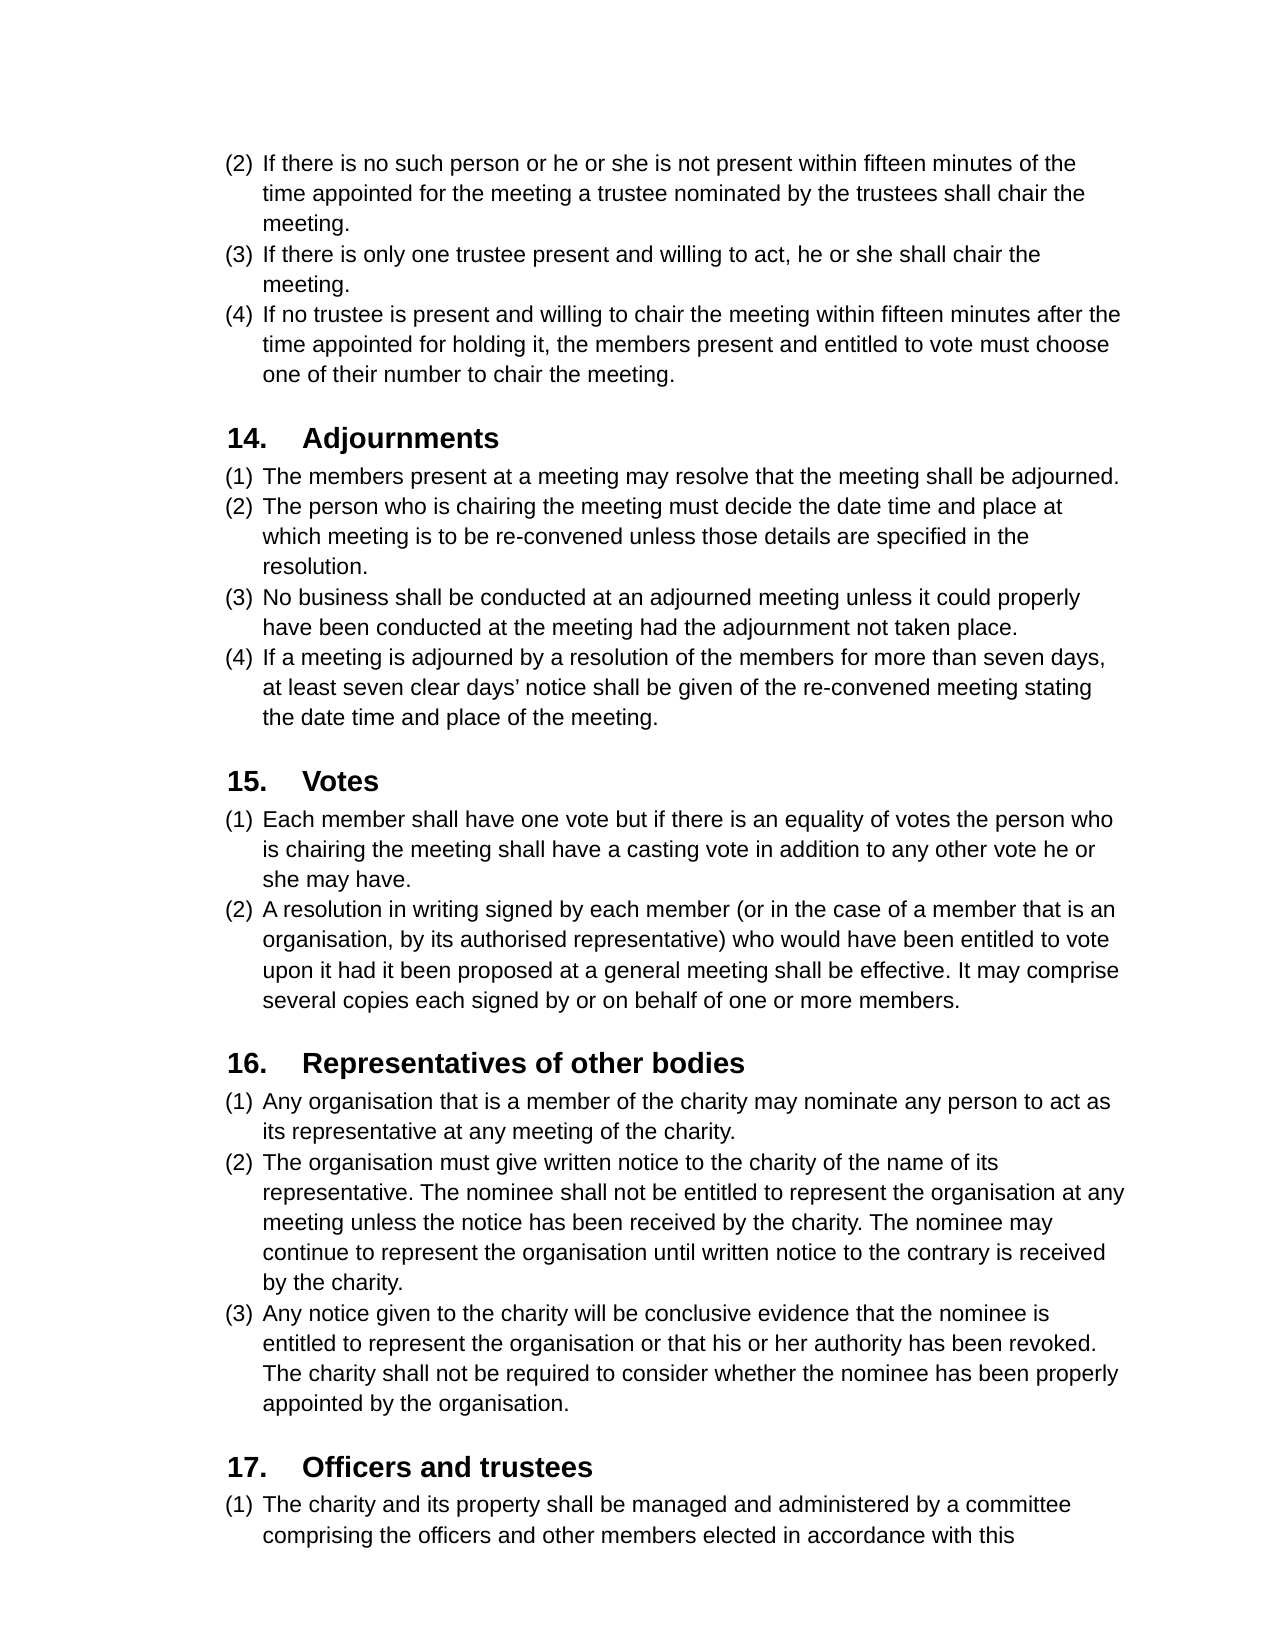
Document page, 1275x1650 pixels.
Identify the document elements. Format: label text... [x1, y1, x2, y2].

list Any organisation that is a member of the charity may nominate any person to act as its representative at any meeting of the charity. [225, 1088, 1125, 1145]
subtitle Votes [227, 764, 1125, 797]
list Each member shall have one vote but if there is an equality of votes the person who is chairing the meeting shall have a casting vote in addition to any other vote he or she may have. [225, 806, 1125, 892]
list A resolution in writing signed by each member (or in the case of a member that is an organisation, by its authorised representative) who would have been entitled to vote upon it had it been proposed at a general meeting shall be effective. It may comprise several copies each signed by or on behalf of one or more members. [225, 896, 1125, 1013]
list If a meeting is adjourned by a resolution of the members for more than seven days, at least seven clear days’ notice shall be given of the re-convened meeting stating the date time and place of the meeting. [225, 644, 1125, 731]
list If no trustee is present and willing to chair the meeting within fifteen minutes after the time appointed for holding it, the members present and entitled to vote must choose one of their number to chair the meeting. [225, 301, 1125, 388]
list No business shall be conducted at an adjourned meeting unless it could properly have been conducted at the meeting had the adjournment not taken place. [225, 583, 1125, 640]
list The organisation must give written notice to the charity of the name of its representative. The nominee shall not be entitled to represent the organisation at any meeting unless the notice has been received by the charity. The nominee may continue to represent the organisation until written notice to the contrary is received by the charity. [225, 1148, 1125, 1296]
list The person who is chairing the meeting must decide the date time and place at which meeting is to be re-convened unless those details are specified in the resolution. [225, 493, 1125, 580]
list The charity and its property shall be managed and administered by a committee comprising the officers and other members elected in accordance with this [225, 1491, 1125, 1548]
subtitle Adjournments [227, 421, 1125, 454]
subtitle Officers and trustees [227, 1449, 1125, 1483]
list The members present at a meeting may resolve that the meeting shall be adjourned. [225, 463, 1125, 489]
list Any notice given to the charity will be conclusive evidence that the nominee is entitled to represent the organisation or that his or her authority has been revoked. The charity shall not be required to consider whether the nominee has been properly appointed by the organisation. [225, 1299, 1125, 1417]
list If there is no such person or he or she is not present within fifteen minutes of the time appointed for the meeting a trustee nominated by the trustees shall chair the meeting. [225, 150, 1125, 237]
subtitle Representatives of other bodies [227, 1046, 1125, 1080]
list If there is only one trustee present and willing to act, he or she shall chair the meeting. [225, 241, 1125, 297]
